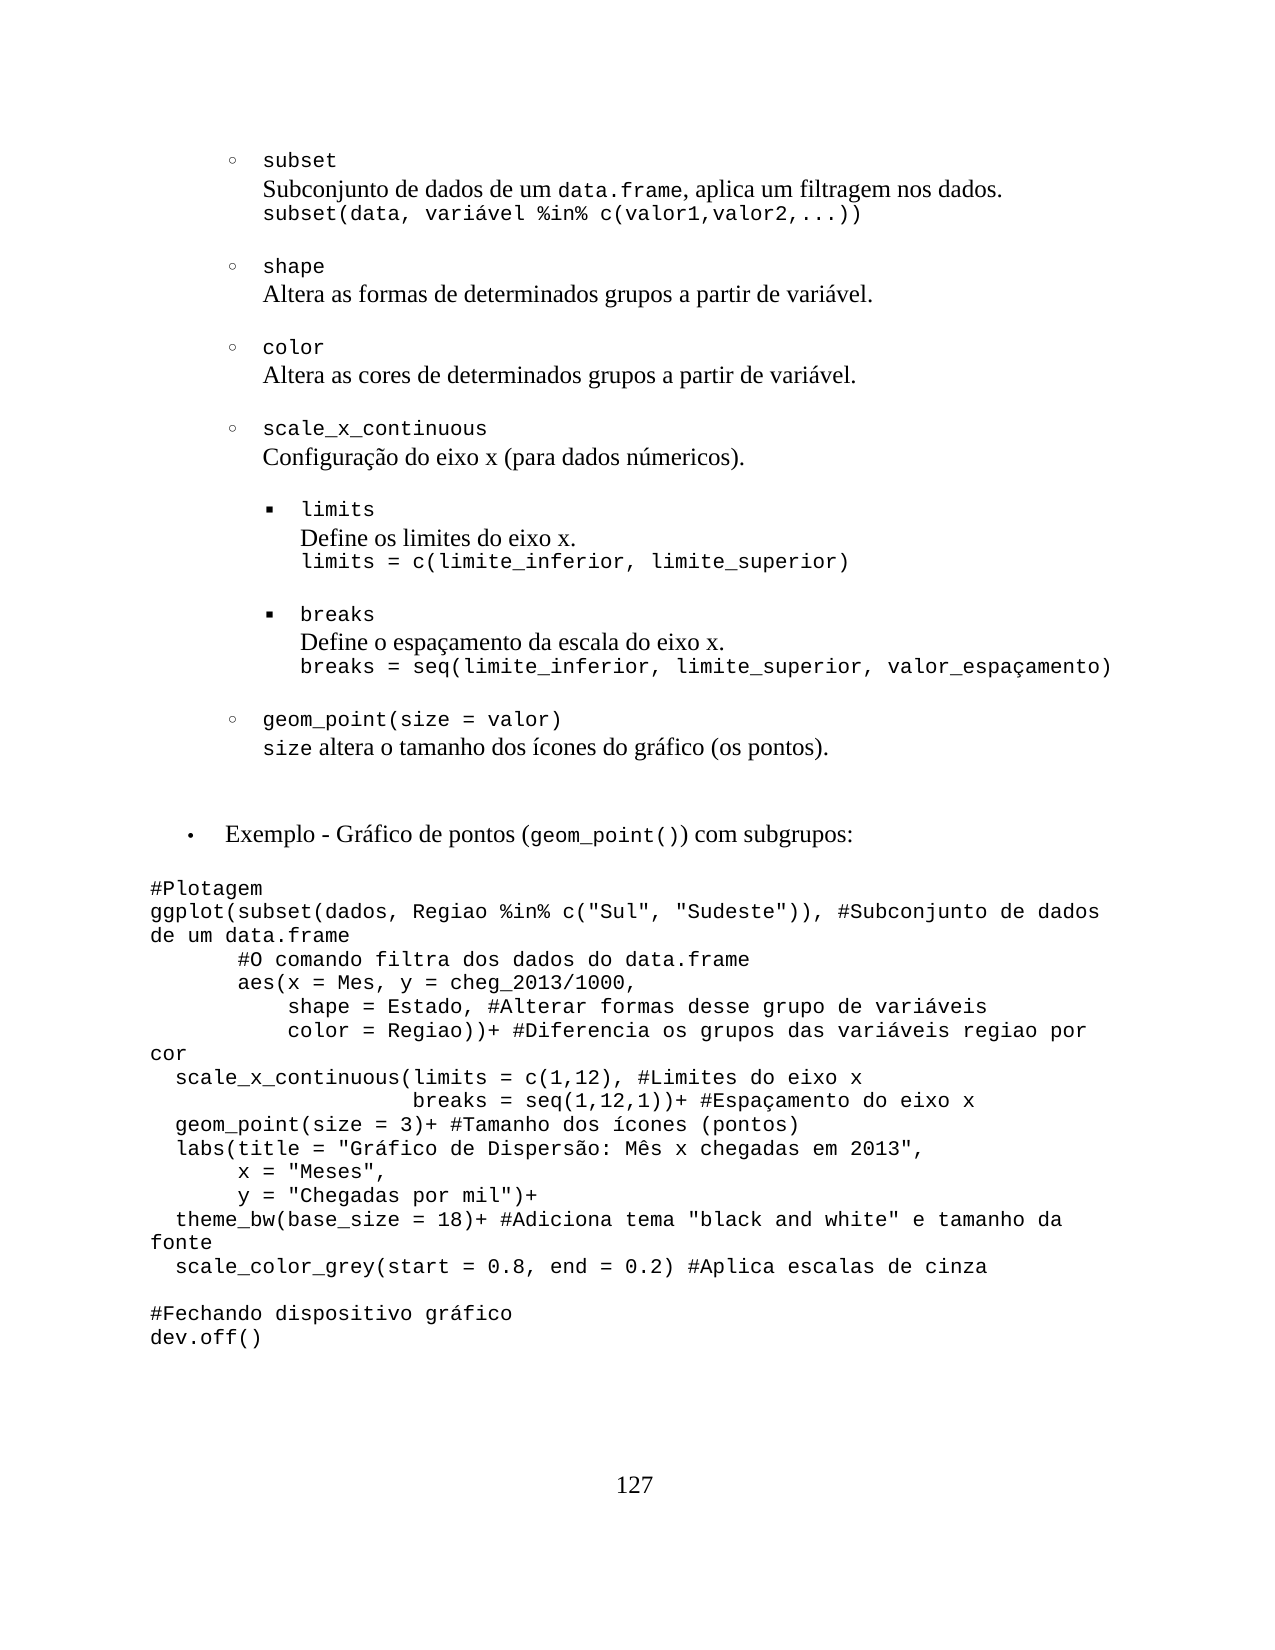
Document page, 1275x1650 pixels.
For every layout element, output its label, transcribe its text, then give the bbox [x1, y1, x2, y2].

list color Altera as cores de determinados grupos a partir de variável. [225, 337, 1125, 418]
text dev.off() [150, 1327, 1125, 1351]
text #Fechando dispositivo gráfico [150, 1303, 1125, 1327]
list shape Altera as formas de determinados grupos a partir de variável. [225, 256, 1125, 337]
list limits Define os limites do eixo x. limits = c(limite_inferior, limite_superior) [262, 499, 1125, 604]
text #Plotagem [150, 878, 1125, 901]
text shape = Estado, #Alterar formas desse grupo de variáveis [150, 996, 1125, 1019]
text labs(title = "Gráfico de Dispersão: Mês x chegadas em 2013", [150, 1138, 1125, 1161]
text ggplot(subset(dados, Regiao %in% c("Sul", "Sudeste")), #Subconjunto de dados de um data.frame [150, 901, 1125, 949]
text #O comando filtra dos dados do data.frame [150, 949, 1125, 972]
list breaks Define o espaçamento da escala do eixo x. breaks = seq(limite_inferior, limite_superior, valor_espaçamento) [262, 604, 1125, 709]
list geom_point(size = valor) size altera o tamanho dos ícones do gráfico (os pontos). [225, 709, 1125, 791]
list scale_x_continuous Configuração do eixo x (para dados númericos). [225, 418, 1125, 499]
list subset Subconjunto de dados de um data.frame, aplica um filtragem nos dados. subset(data, variável %in% c(valor1,valor2,...)) [225, 150, 1125, 256]
text y = "Chegadas por mil")+ [150, 1185, 1125, 1209]
text color = Regiao))+ #Diferencia os grupos das variáveis regiao por cor [150, 1019, 1125, 1067]
text scale_x_continuous(limits = c(1,12), #Limites do eixo x [150, 1067, 1125, 1091]
text theme_bw(base_size = 18)+ #Adiciona tema "black and white" e tamanho da fonte [150, 1209, 1125, 1256]
text x = "Meses", [150, 1161, 1125, 1185]
text geom_point(size = 3)+ #Tamanho dos ícones (pontos) [150, 1114, 1125, 1138]
text breaks = seq(1,12,1))+ #Espaçamento do eixo x [150, 1091, 1125, 1114]
text aes(x = Mes, y = cheg_2013/1000, [150, 972, 1125, 996]
list Exemplo - Gráfico de pontos (geom_point()) com subgrupos: [187, 819, 1125, 878]
text scale_color_grey(start = 0.8, end = 0.2) #Aplica escalas de cinza [150, 1256, 1125, 1280]
